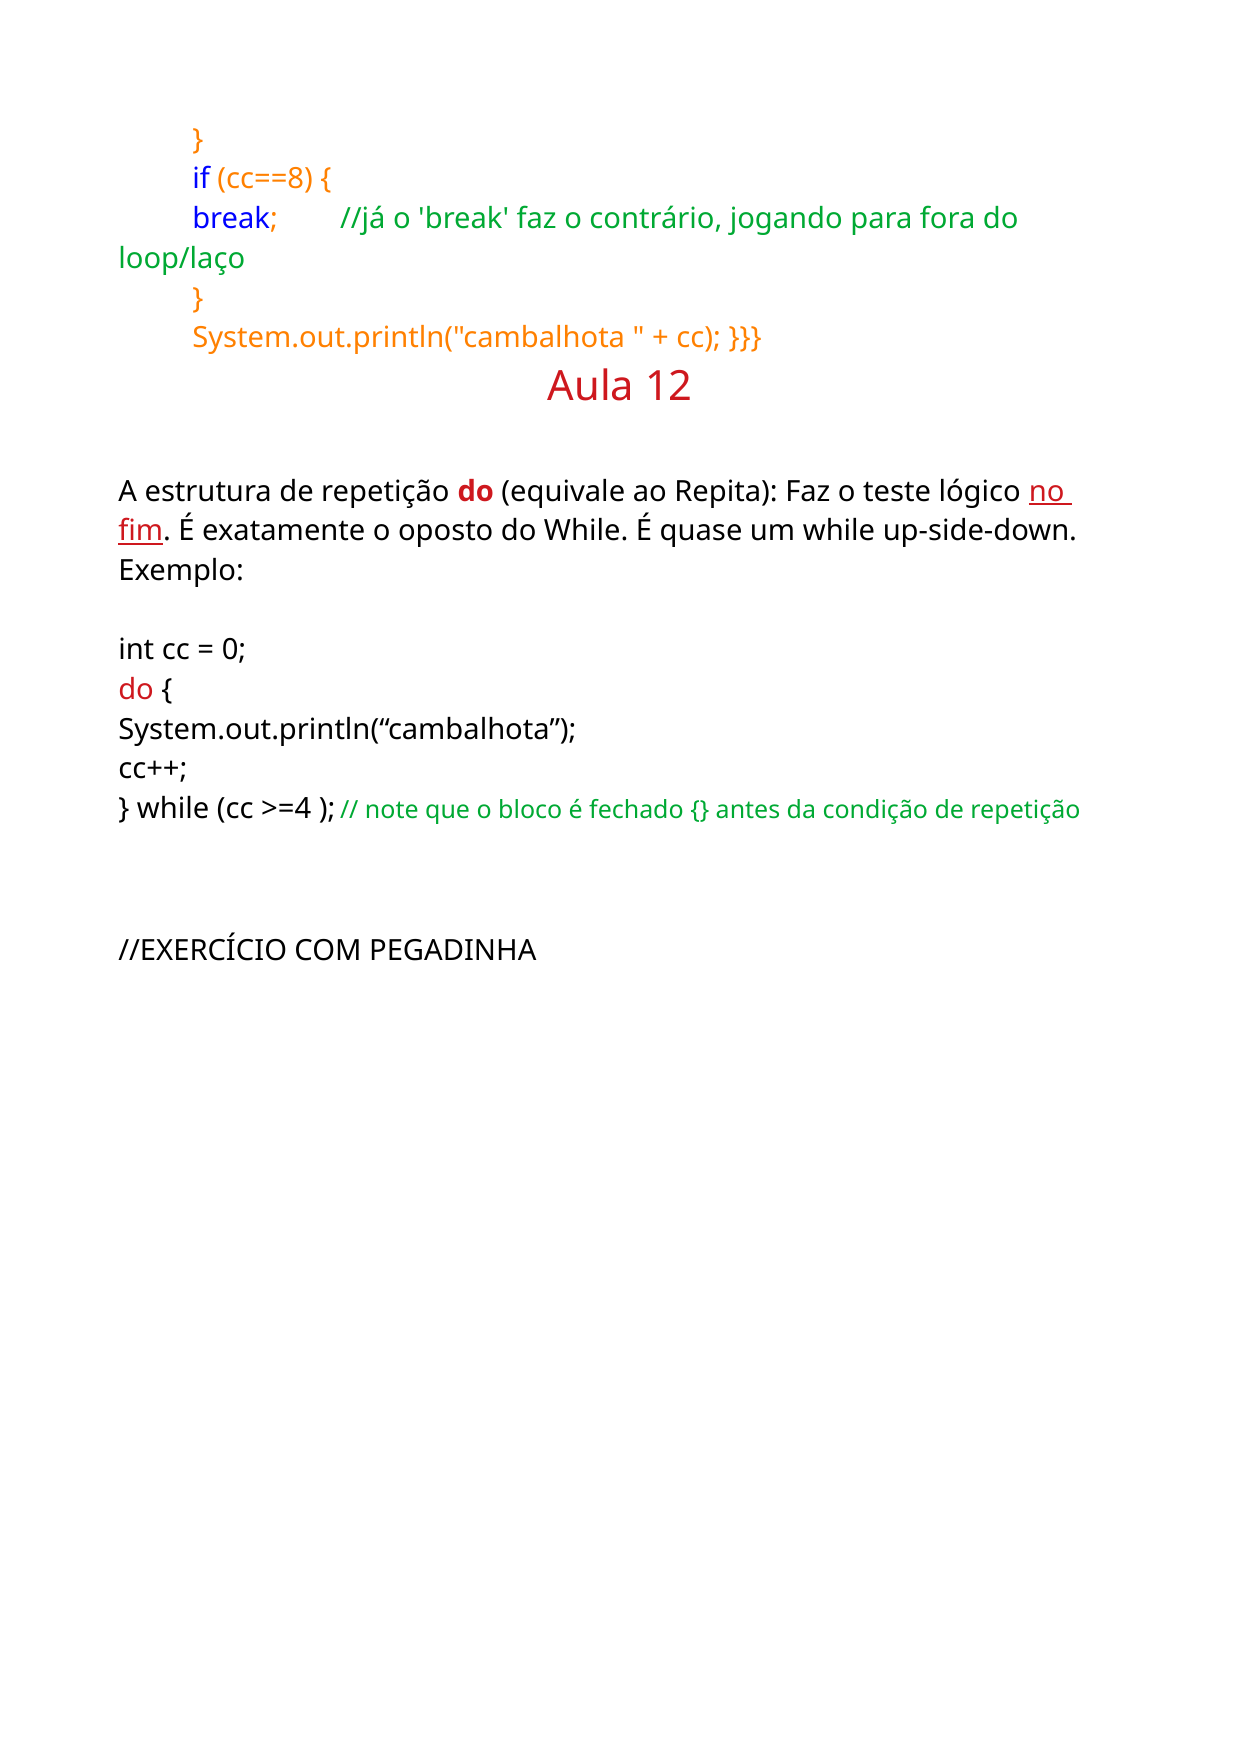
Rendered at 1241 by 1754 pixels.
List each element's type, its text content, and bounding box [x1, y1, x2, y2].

text System.out.println(“cambalhota”); [118, 708, 1122, 748]
text break; //já o 'break' faz o contrário, jogando para fora do loop/laço [118, 197, 1122, 277]
text System.out.println("cambalhota " + cc); }}} [118, 317, 1122, 356]
text } [118, 277, 1122, 317]
text if (cc==8) { [118, 158, 1122, 197]
text } [118, 118, 1122, 158]
text cc++; [118, 748, 1122, 787]
text Aula 12 [118, 356, 1122, 413]
text do { [118, 668, 1122, 708]
text //EXERCÍCIO COM PEGADINHA [118, 929, 1122, 969]
text A estrutura de repetição do (equivale ao Repita): Faz o teste lógico no fim. É exatamente o oposto do While. É quase um while up-side-down. Exemplo: [118, 470, 1122, 589]
text } while (cc >=4 ); // note que o bloco é fechado {} antes da condição de repetição [118, 787, 1122, 827]
text int cc = 0; [118, 628, 1122, 668]
